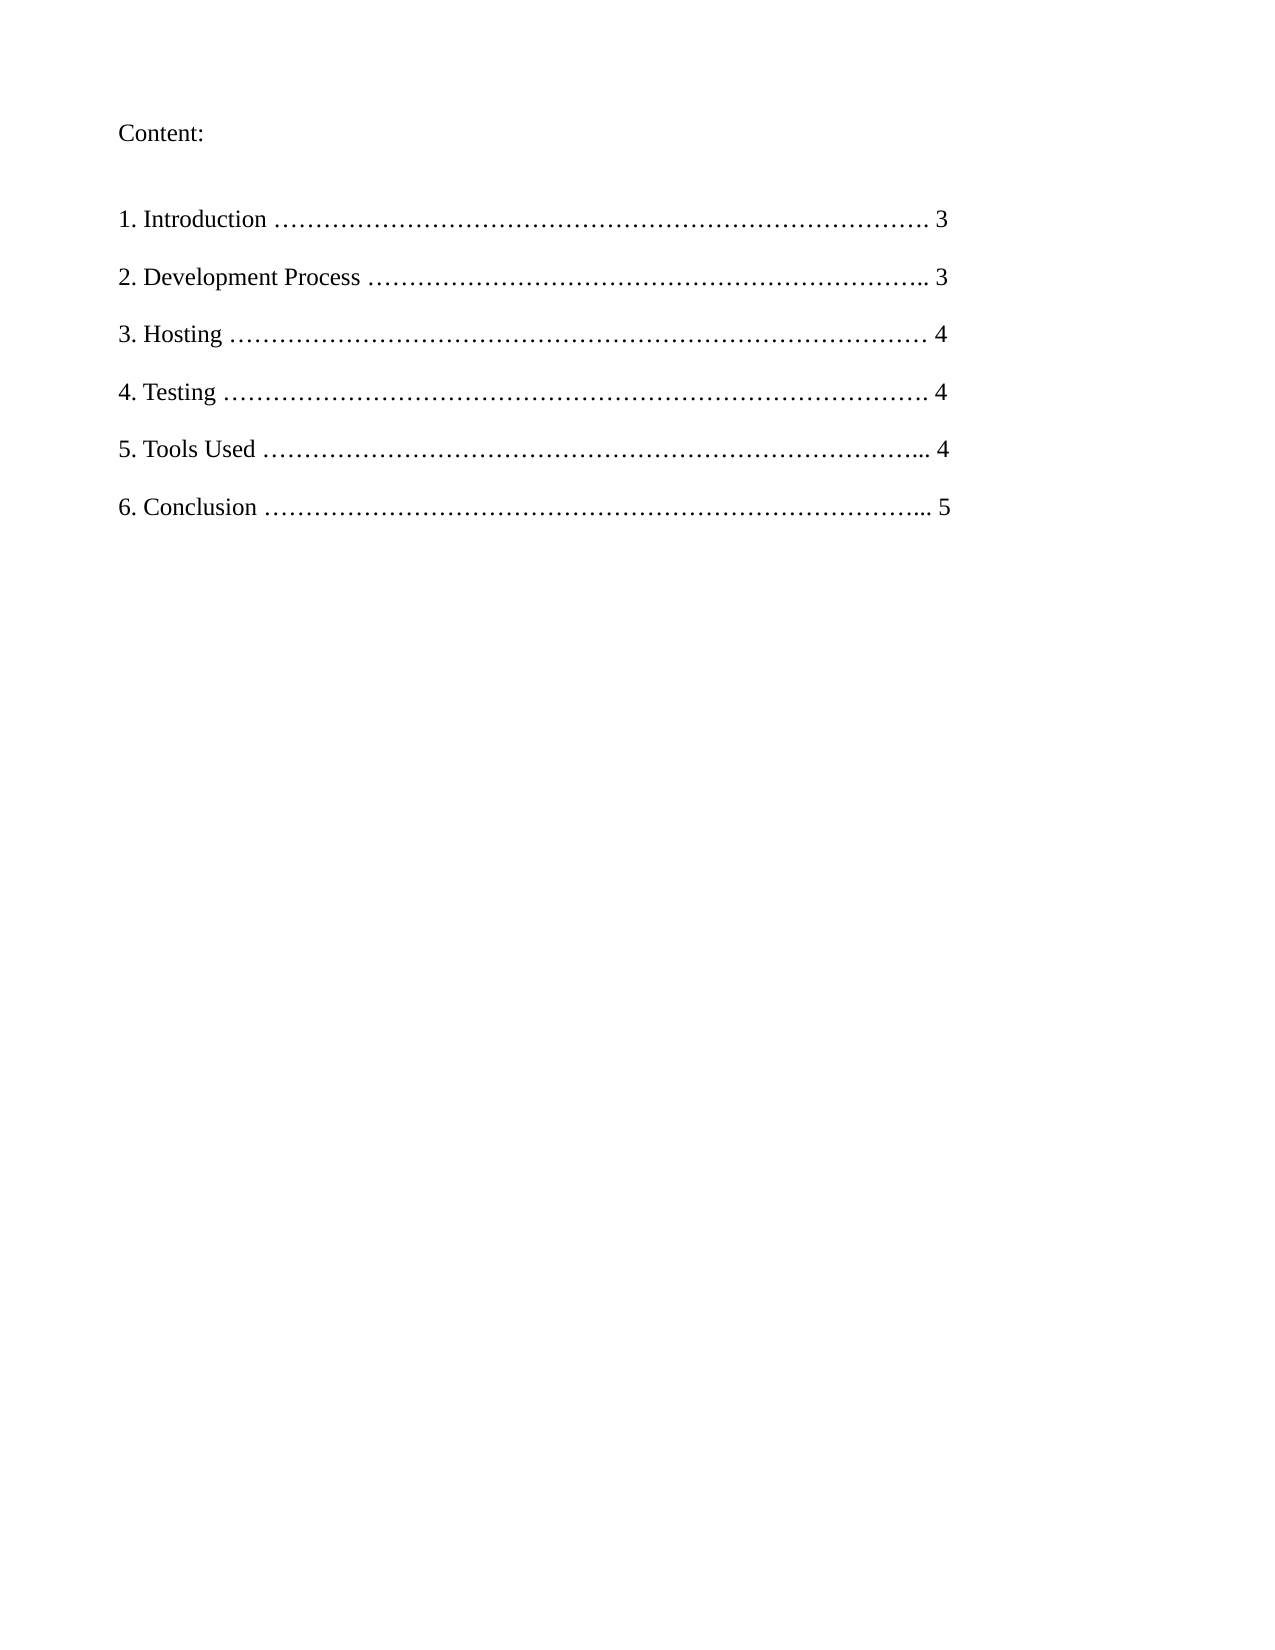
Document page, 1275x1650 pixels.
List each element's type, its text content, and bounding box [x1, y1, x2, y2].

text 5. Tools Used ……………………………………………………………………... 4 [118, 434, 1157, 463]
text 3. Hosting ………………………………………………………………………… 4 [118, 319, 1157, 348]
text 4. Testing …………………………………………………………………………. 4 [118, 377, 1157, 406]
text Content: [118, 118, 1157, 147]
text 2. Development Process ………………………………………………………….. 3 [118, 262, 1157, 291]
text 6. Conclusion ……………………………………………………………………... 5 [118, 492, 1157, 521]
text 1. Introduction ……………………………………………………………………. 3 [118, 204, 1157, 233]
